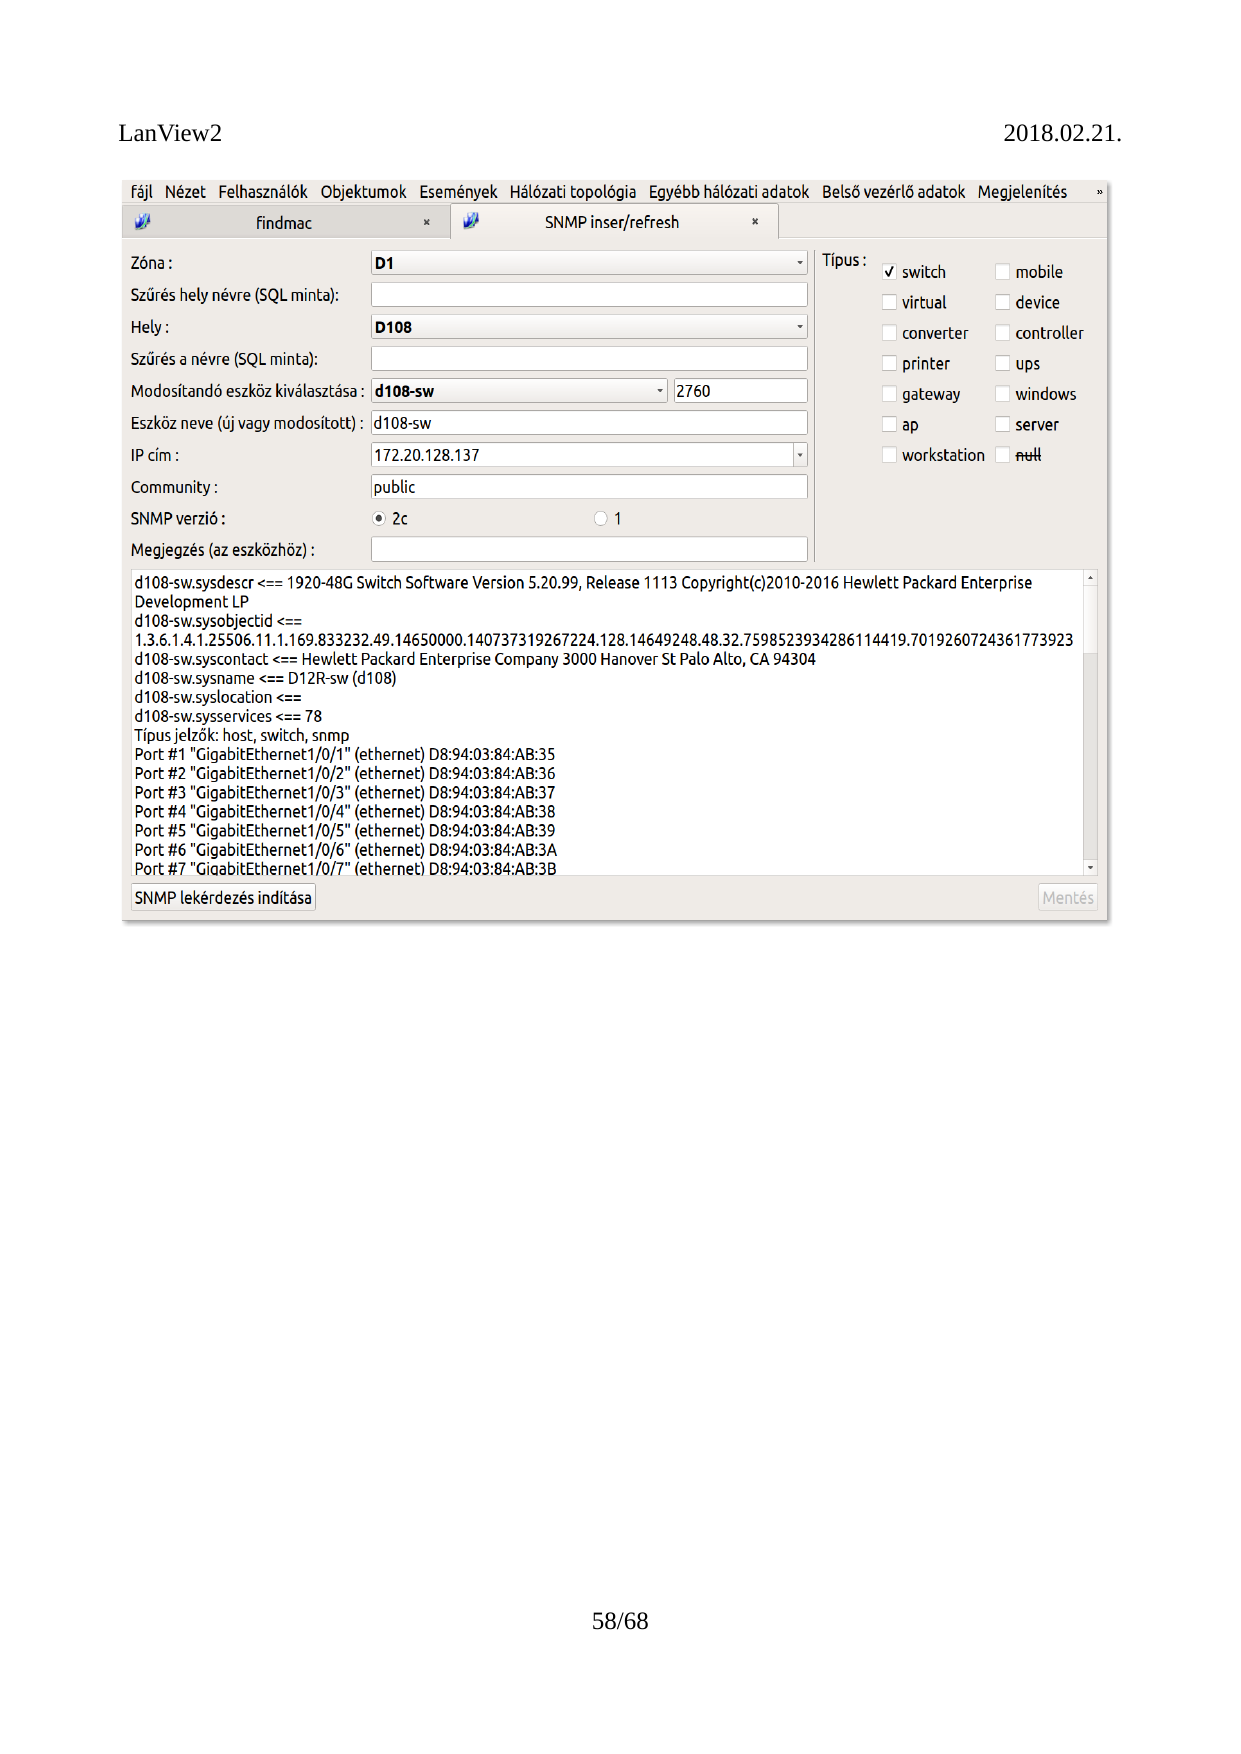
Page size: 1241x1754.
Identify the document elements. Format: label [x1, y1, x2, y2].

picture [118, 177, 1113, 927]
